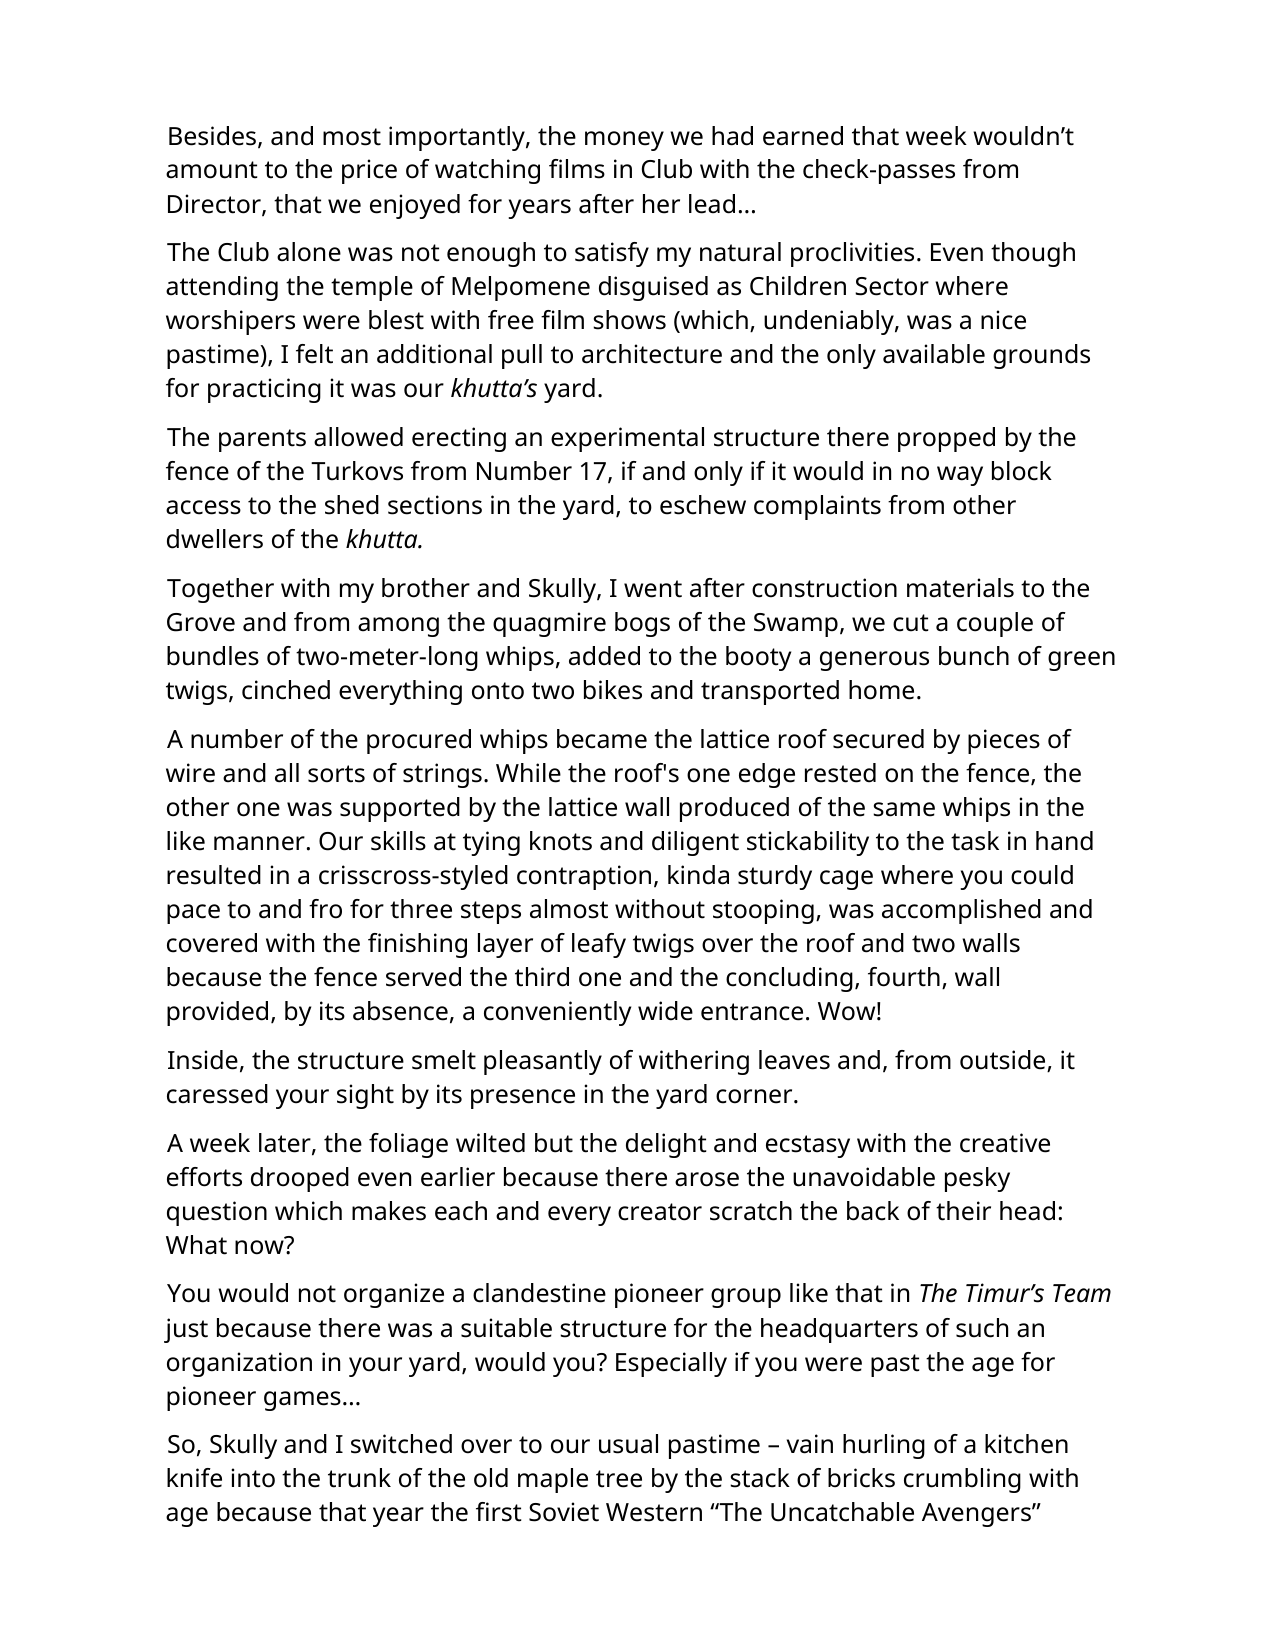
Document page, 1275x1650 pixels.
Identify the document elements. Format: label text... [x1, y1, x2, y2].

text Besides, and most importantly, the money we had earned that week wouldn’t amount to the price of watching films in Club with the check-passes from Director, that we enjoyed for years after her lead… [165, 118, 1118, 220]
text You would not organize a clandestine pioneer group like that in The Timur’s Team just because there was a suitable structure for the headquarters of such an organization in your yard, would you? Especially if you were past the age for pioneer games… [165, 1276, 1118, 1412]
text A number of the procured whips became the lattice roof secured by pieces of wire and all sorts of strings. While the roof's one edge rested on the fence, the other one was supported by the lattice wall produced of the same whips in the like manner. Our skills at tying knots and diligent stickability to the task in hand resulted in a crisscross-styled contraption, kinda sturdy cage where you could pace to and fro for three steps almost without stooping, was accomplished and covered with the finishing layer of leafy twigs over the roof and two walls because the fence served the third one and the concluding, fourth, wall provided, by its absence, a conveniently wide entrance. Wow! [165, 721, 1118, 1028]
text Inside, the structure smelt pleasantly of withering leaves and, from outside, it caressed your sight by its presence in the yard corner. [165, 1043, 1118, 1111]
text So, Skully and I switched over to our usual pastime – vain hurling of a kitchen knife into the trunk of the old maple tree by the stack of bricks crumbling with age because that year the first Soviet Western “The Uncatchable Avengers” [165, 1427, 1118, 1529]
text The parents allowed erecting an experimental structure there propped by the fence of the Turkovs from Number 17, if and only if it would in no way block access to the shed sections in the yard, to eschew complaints from other dwellers of the khutta. [165, 420, 1118, 556]
text A week later, the foliage wilted but the delight and ecstasy with the creative efforts drooped even earlier because there arose the unavoidable pesky question which makes each and every creator scratch the back of their head: What now? [165, 1125, 1118, 1262]
text Together with my brother and Skully, I went after construction materials to the Grove and from among the quagmire bogs of the Swamp, we cut a couple of bundles of two-meter-long whips, added to the booty a generous bunch of green twigs, cinched everything onto two bikes and transported home. [165, 571, 1118, 707]
text The Club alone was not enough to satisfy my natural proclivities. Even though attending the temple of Melpomene disguised as Children Sector where worshipers were blest with free film shows (which, undeniably, was a nice pastime), I felt an additional pull to architecture and the only available grounds for practicing it was our khutta’s yard. [165, 235, 1118, 405]
